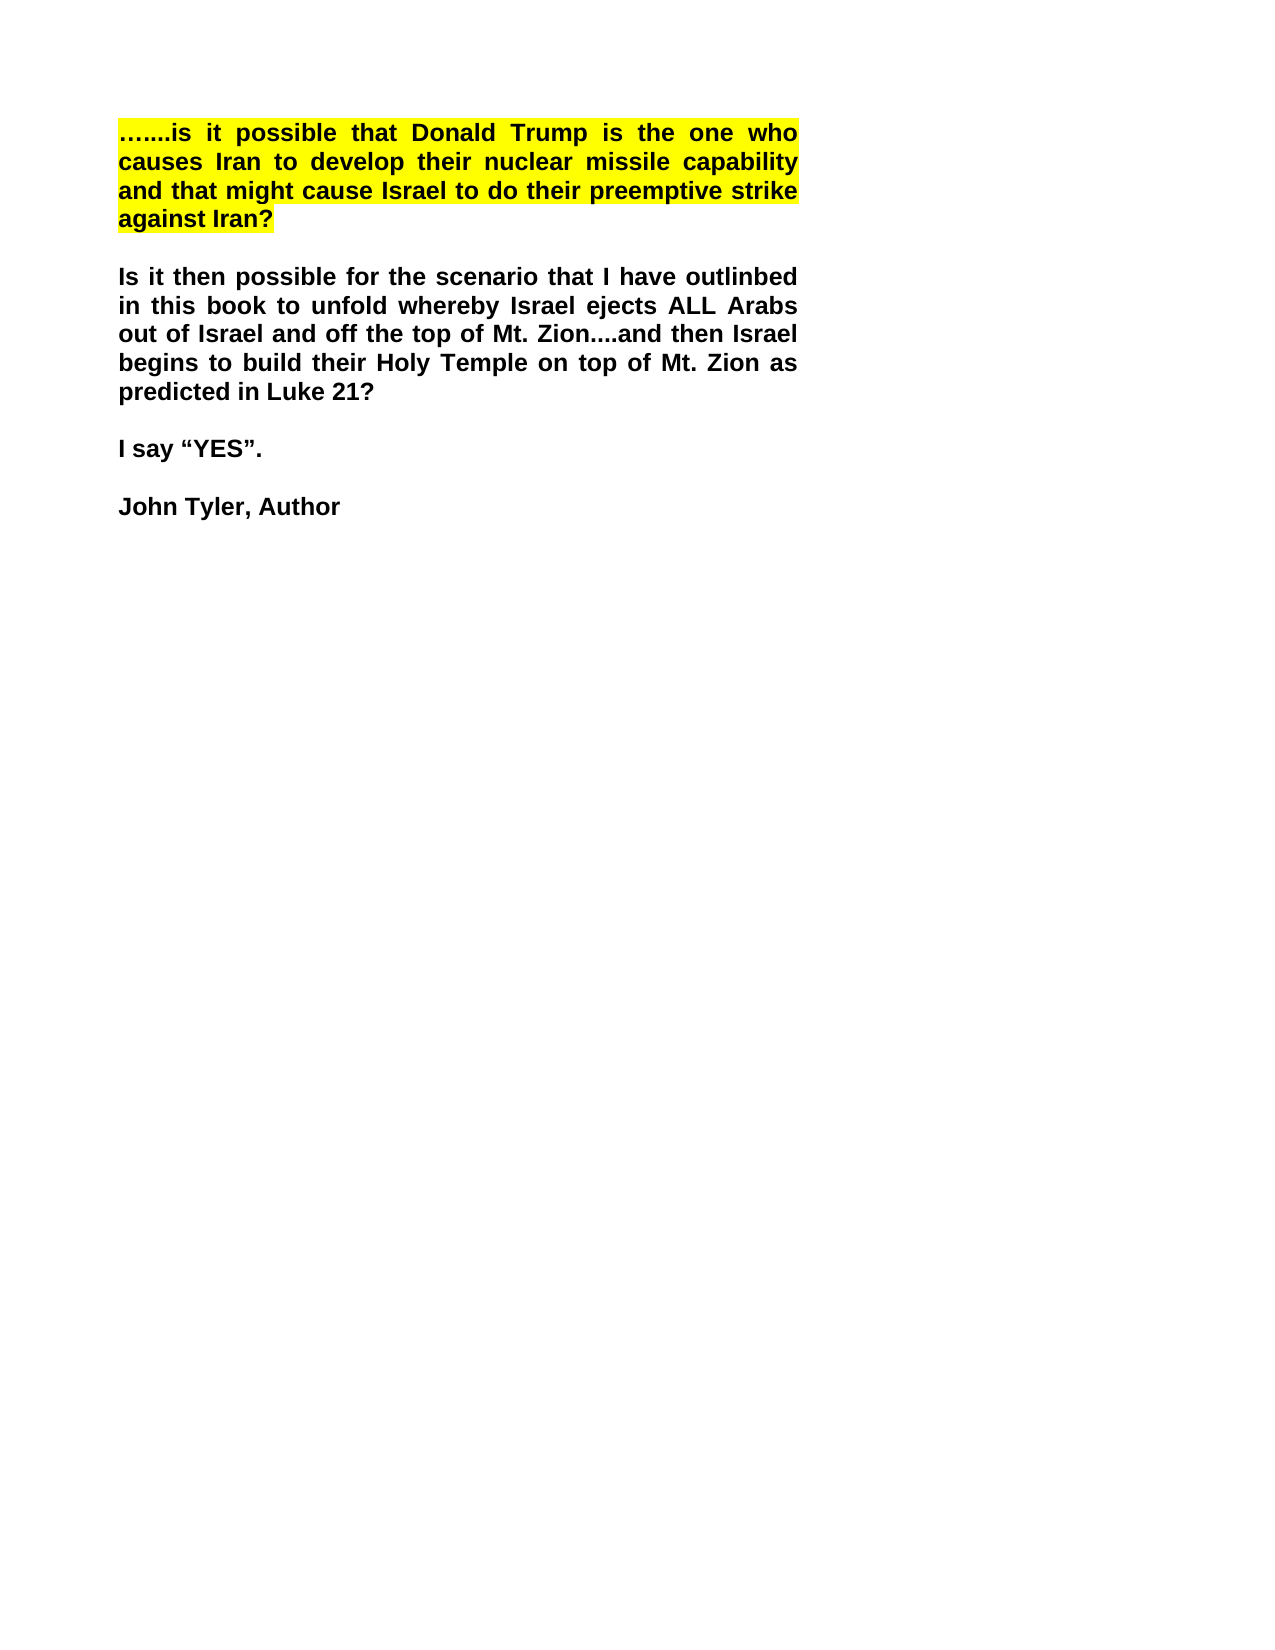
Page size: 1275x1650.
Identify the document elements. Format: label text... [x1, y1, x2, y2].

text Is it then possible for the scenario that I have outlinbed in this book to unfold whereby Israel ejects ALL Arabs out of Israel and off the top of Mt. Zion....and then Israel begins to build their Holy Temple on top of Mt. Zion as predicted in Luke 21? [118, 262, 799, 406]
text I say “YES”. [118, 434, 799, 463]
text …....is it possible that Donald Trump is the one who causes Iran to develop their nuclear missile capability and that might cause Israel to do their preemptive strike against Iran? [118, 118, 799, 233]
text John Tyler, Author [118, 492, 799, 521]
